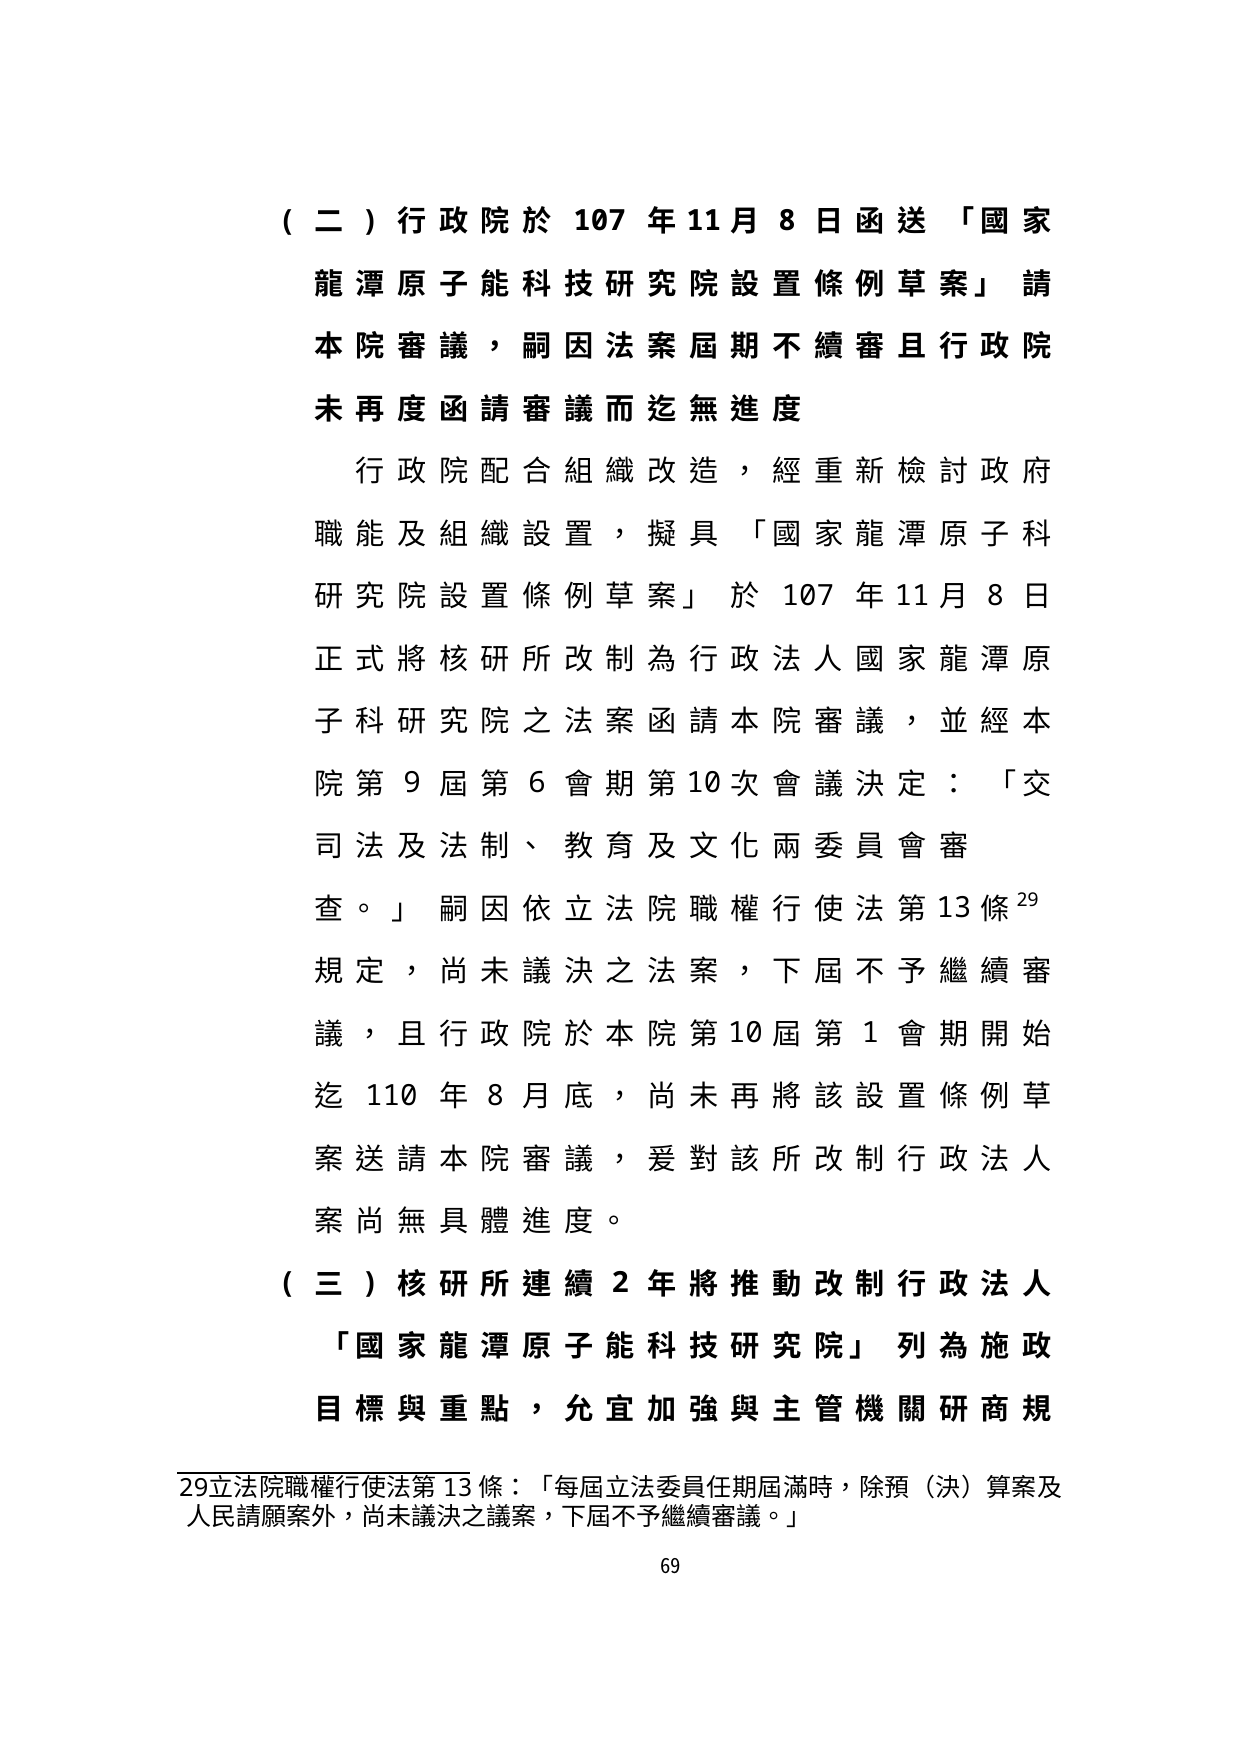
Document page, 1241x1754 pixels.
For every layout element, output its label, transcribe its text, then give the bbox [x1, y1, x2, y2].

text 立法院職權行使法第13條：「每屆立法委員任期屆滿時，除預（決）算案及人民請願案外，尚未議決之議案，下屆不予繼續審議。」 [178, 1473, 1063, 1532]
text (二)行政院於107年11月8日函送「國家龍潭原子能科技研究院設置條例草案」請本院審議，嗣因法案屆期不續審且行政院未再度函請審議而迄無進度 [242, 177, 1058, 427]
text 行政院配合組織改造，經重新檢討政府職能及組織設置，擬具「國家龍潭原子科研究院設置條例草案」於107年11月8日正式將核研所改制為行政法人國家龍潭原子科研究院之法案函請本院審議，並經本院第9屆第6會期第10次會議決定：「交司法及法制、教育及文化兩委員會審查。」嗣因依立法院職權行使法第13條規定，尚未議決之法案，下屆不予繼續審議，且行政院於本院第10屆第1會期開始迄110年8月底，尚未再將該設置條例草案送請本院審議，爰對該所改制行政法人案尚無具體進度。 [271, 427, 1058, 1240]
text (三)核研所連續2年將推動改制行政法人「國家龍潭原子能科技研究院」列為施政目標與重點，允宜加強與主管機關研商規 [242, 1240, 1058, 1427]
